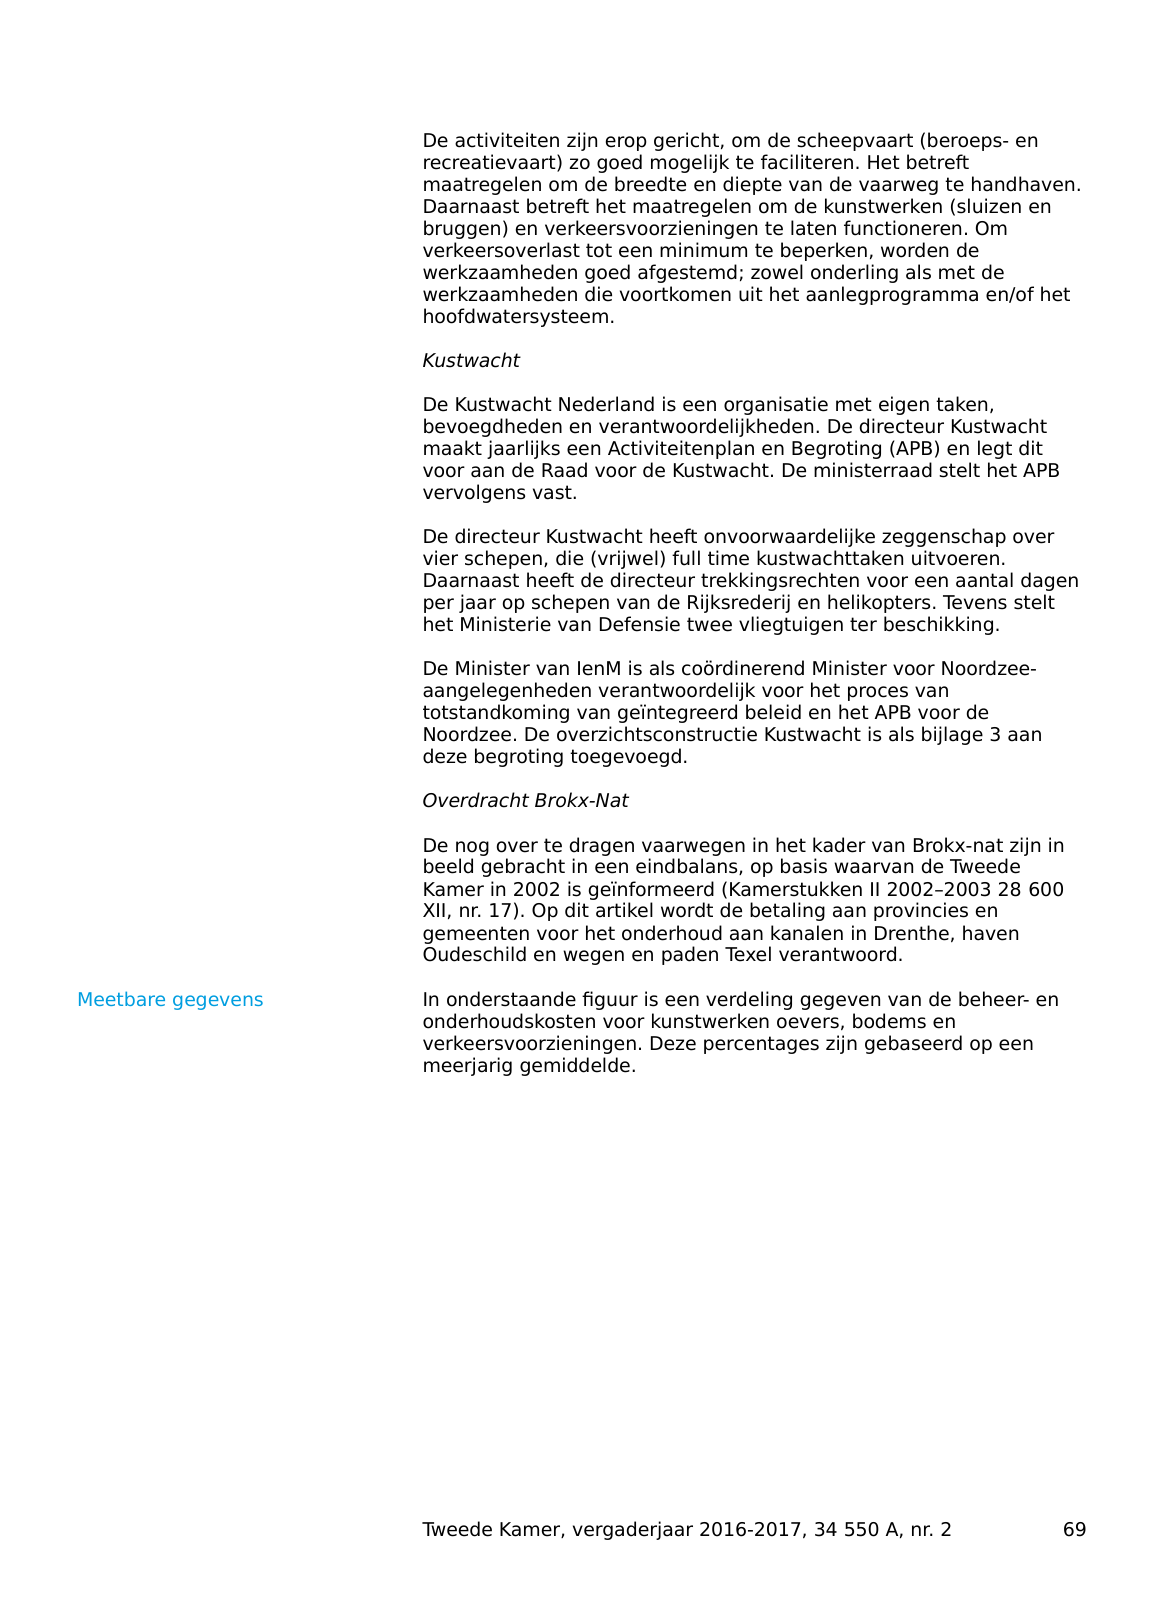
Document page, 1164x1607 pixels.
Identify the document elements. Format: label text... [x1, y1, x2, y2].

text De Minister van IenM is als coördinerend Minister voor Noordzee-aangelegenheden verantwoordelijk voor het proces van totstandkoming van geïntegreerd beleid en het APB voor de Noordzee. De overzichtsconstructie Kustwacht is als bijlage 3 aan deze begroting toegevoegd. [422, 658, 1087, 768]
subtitle Overdracht Brokx-Nat [422, 790, 1087, 812]
text De activiteiten zijn erop gericht, om de scheepvaart (beroeps- en recreatievaart) zo goed mogelijk te faciliteren. Het betreft maatregelen om de breedte en diepte van de vaarweg te handhaven. Daarnaast betreft het maatregelen om de kunstwerken (sluizen en bruggen) en verkeersvoorzieningen te laten functioneren. Om verkeersoverlast tot een minimum te beperken, worden de werkzaamheden goed afgestemd; zowel onderling als met de werkzaamheden die voortkomen uit het aanlegprogramma en/of het hoofdwatersysteem. [422, 130, 1087, 328]
text De nog over te dragen vaarwegen in het kader van Brokx-nat zijn in beeld gebracht in een eindbalans, op basis waarvan de Tweede Kamer in 2002 is geïnformeerd (Kamerstukken II 2002–2003 28 600 XII, nr. 17). Op dit artikel wordt de betaling aan provincies en gemeenten voor het onderhoud aan kanalen in Drenthe, haven Oudeschild en wegen en paden Texel verantwoord. [422, 834, 1087, 966]
text De Kustwacht Nederland is een organisatie met eigen taken, bevoegdheden en verantwoordelijkheden. De directeur Kustwacht maakt jaarlijks een Activiteitenplan en Begroting (APB) en legt dit voor aan de Raad voor de Kustwacht. De ministerraad stelt het APB vervolgens vast. [422, 394, 1087, 504]
subtitle Kustwacht [422, 350, 1087, 372]
text De directeur Kustwacht heeft onvoorwaardelijke zeggenschap over vier schepen, die (vrijwel) full time kustwachttaken uitvoeren. Daarnaast heeft de directeur trekkingsrechten voor een aantal dagen per jaar op schepen van de Rijksrederij en helikopters. Tevens stelt het Ministerie van Defensie twee vliegtuigen ter beschikking. [422, 526, 1087, 636]
text In onderstaande figuur is een verdeling gegeven van de beheer- en onderhoudskosten voor kunstwerken oevers, bodems en verkeersvoorzieningen. Deze percentages zijn gebaseerd op een meerjarig gemiddelde. [422, 988, 1087, 1076]
text Meetbare gegevens [77, 988, 399, 1011]
